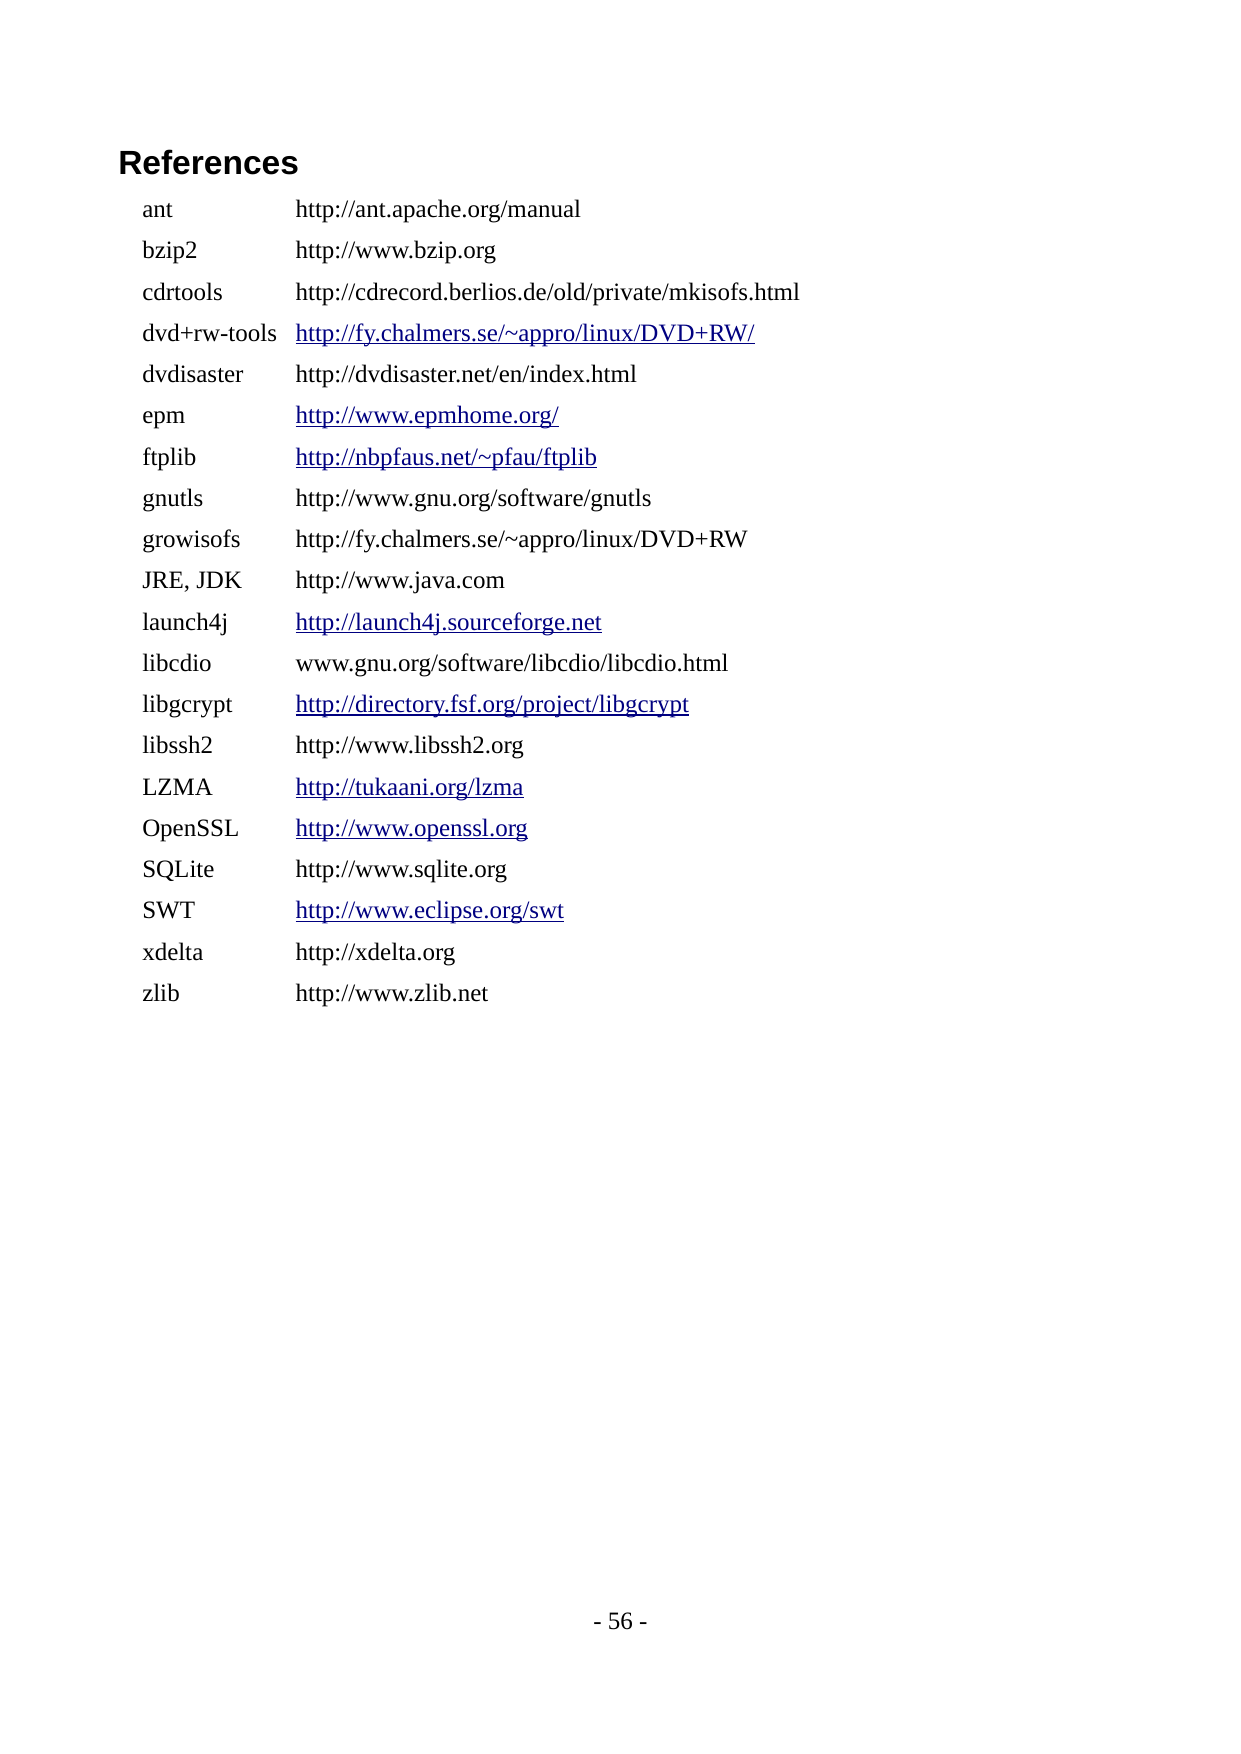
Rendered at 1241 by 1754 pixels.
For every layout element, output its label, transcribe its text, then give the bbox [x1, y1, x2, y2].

text libcdio www.gnu.org/software/libcdio/libcdio.html [118, 648, 1122, 677]
text xdelta http://xdelta.org [118, 937, 1122, 966]
text cdrtools http://cdrecord.berlios.de/old/private/mkisofs.html [118, 277, 1122, 306]
text dvd+rw-tools http://fy.chalmers.se/~appro/linux/DVD+RW/ [118, 318, 1122, 347]
text launch4j http://launch4j.sourceforge.net [118, 607, 1122, 636]
text bzip2 http://www.bzip.org [118, 236, 1122, 264]
text zlib http://www.zlib.net [118, 978, 1122, 1007]
text libgcrypt http://directory.fsf.org/project/libgcrypt [118, 689, 1122, 718]
text libssh2 http://www.libssh2.org [118, 731, 1122, 759]
text SQLite http://www.sqlite.org [118, 854, 1122, 883]
text ftplib http://nbpfaus.net/~pfau/ftplib [118, 442, 1122, 471]
text SWT http://www.eclipse.org/swt [118, 896, 1122, 924]
text OpenSSL http://www.openssl.org [118, 813, 1122, 842]
text dvdisaster http://dvdisaster.net/en/index.html [118, 359, 1122, 388]
text epm http://www.epmhome.org/ [118, 401, 1122, 429]
text gnutls http://www.gnu.org/software/gnutls [118, 483, 1122, 512]
text growisofs http://fy.chalmers.se/~appro/linux/DVD+RW [118, 524, 1122, 553]
text LZMA http://tukaani.org/lzma [118, 772, 1122, 801]
subtitle References [118, 143, 1122, 182]
text ant http://ant.apache.org/manual [118, 194, 1122, 223]
text JRE, JDK http://www.java.com [118, 566, 1122, 594]
